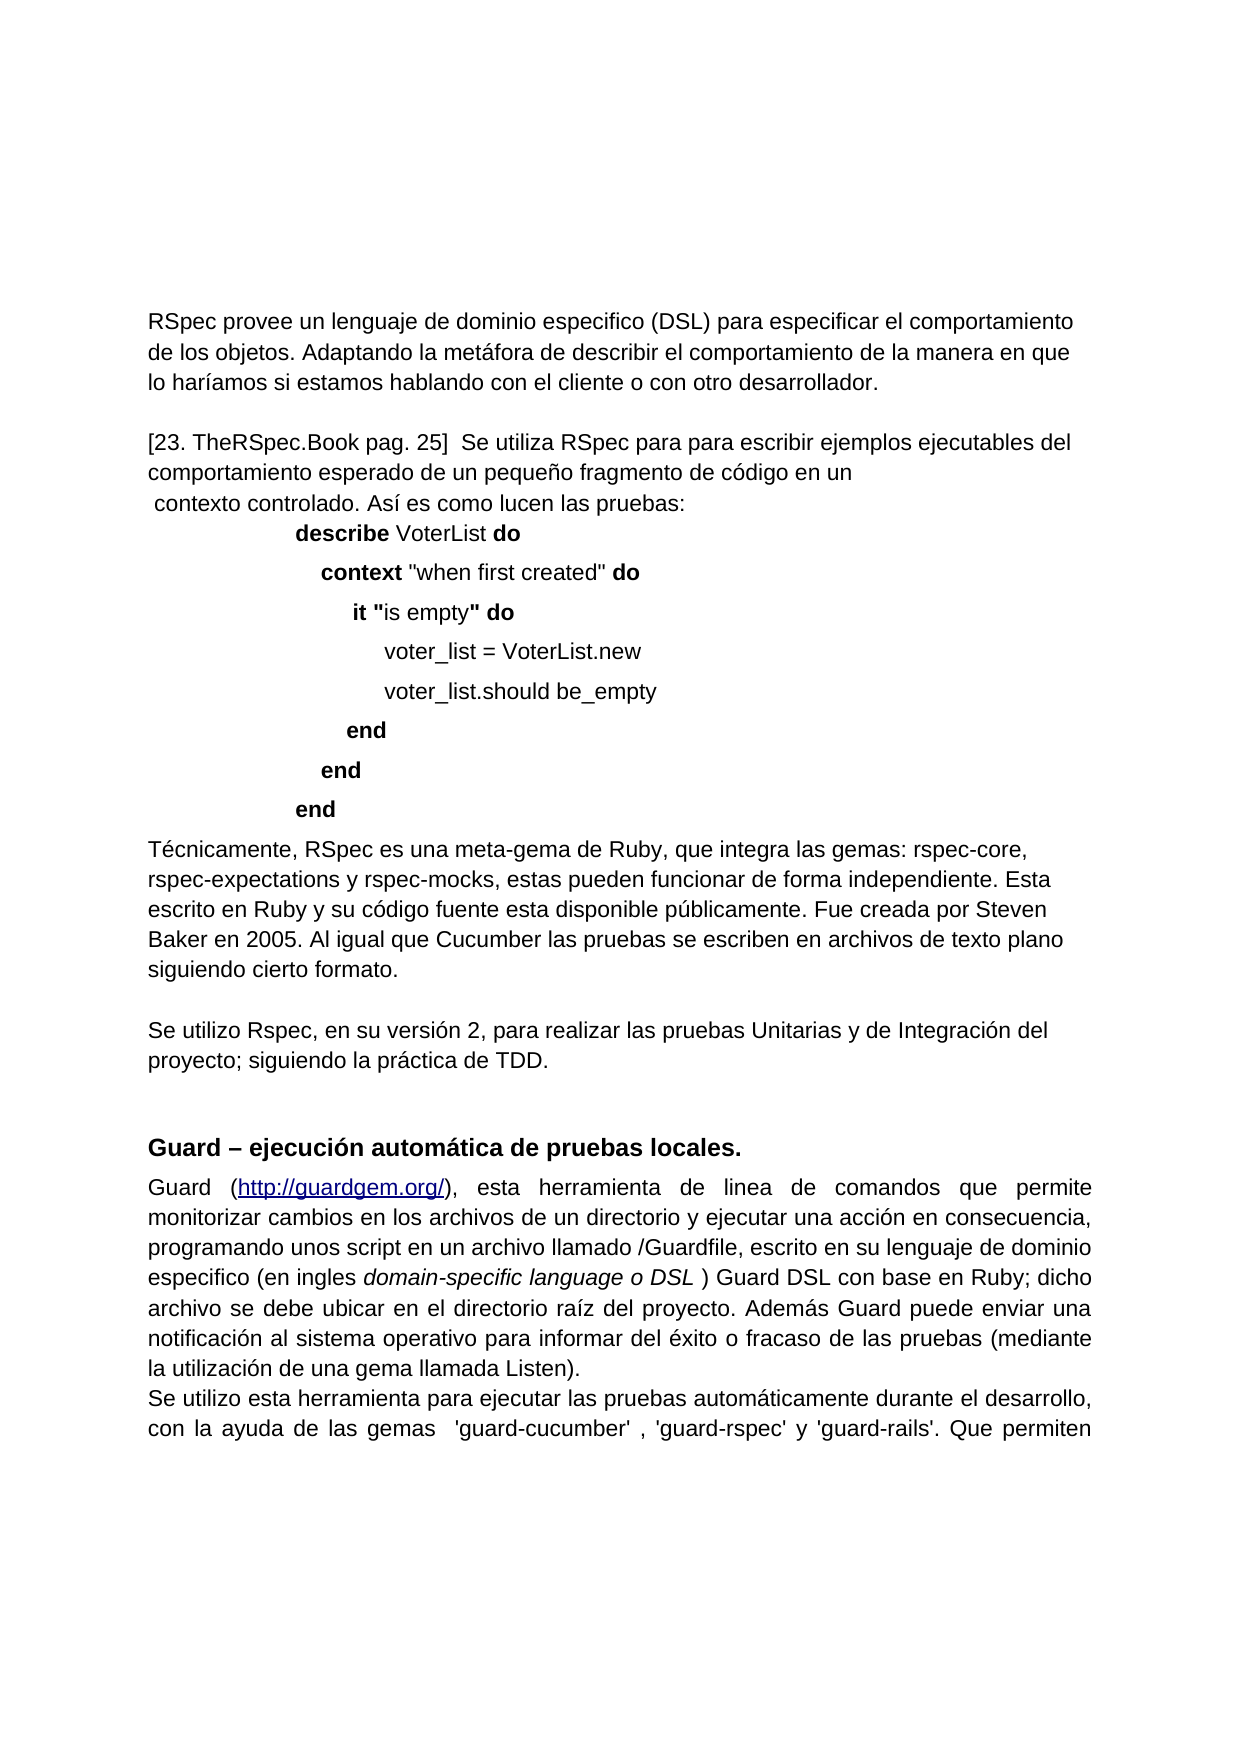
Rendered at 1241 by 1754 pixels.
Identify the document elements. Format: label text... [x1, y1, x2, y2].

text voter_list = VoterList.new [295, 638, 1093, 664]
text voter_list.should be_empty [295, 678, 1093, 704]
text end [295, 757, 1093, 783]
text Guard (http://guardgem.org/), esta herramienta de linea de comandos que permite monitorizar cambios en los archivos de un directorio y ejecutar una acción en consecuencia, programando unos script en un archivo llamado /Guardfile, escrito en su lenguaje de dominio especifico (en ingles domain-specific language o DSL ) Guard DSL con base en Ruby; dicho archivo se debe ubicar en el directorio raíz del proyecto. Además Guard puede enviar una notificación al sistema operativo para informar del éxito o fracaso de las pruebas (mediante la utilización de una gema llamada Listen). [148, 1174, 1093, 1381]
text Técnicamente, RSpec es una meta-gema de Ruby, que integra las gemas: rspec-core, rspec-expectations y rspec-mocks, estas pueden funcionar de forma independiente. Esta escrito en Ruby y su código fuente esta disponible públicamente. Fue creada por Steven Baker en 2005. Al igual que Cucumber las pruebas se escriben en archivos de texto plano siguiendo cierto formato. [148, 836, 1093, 983]
subtitle Guard – ejecución automática de pruebas locales. [148, 1132, 1093, 1161]
text RSpec provee un lenguaje de dominio especifico (DSL) para especificar el comportamiento de los objetos. Adaptando la metáfora de describir el comportamiento de la manera en que lo haríamos si estamos hablando con el cliente o con otro desarrollador. [148, 308, 1093, 395]
text it "is empty" do [295, 599, 1093, 625]
text Se utilizo esta herramienta para ejecutar las pruebas automáticamente durante el desarrollo, con la ayuda de las gemas 'guard-cucumber' , 'guard-rspec' y 'guard-rails'. Que permiten [148, 1385, 1093, 1442]
text context "when first created" do [295, 559, 1093, 586]
text describe VoterList do [295, 520, 1093, 546]
text Se utilizo Rspec, en su versión 2, para realizar las pruebas Unitarias y de Integración del proyecto; siguiendo la práctica de TDD. [148, 1017, 1093, 1073]
text end [295, 796, 1093, 822]
text [23. TheRSpec.Book pag. 25] Se utiliza RSpec para para escribir ejemplos ejecutables del comportamiento esperado de un pequeño fragmento de código en un contexto controlado. Así es como lucen las pruebas: [148, 429, 1093, 516]
text end [295, 717, 1093, 743]
